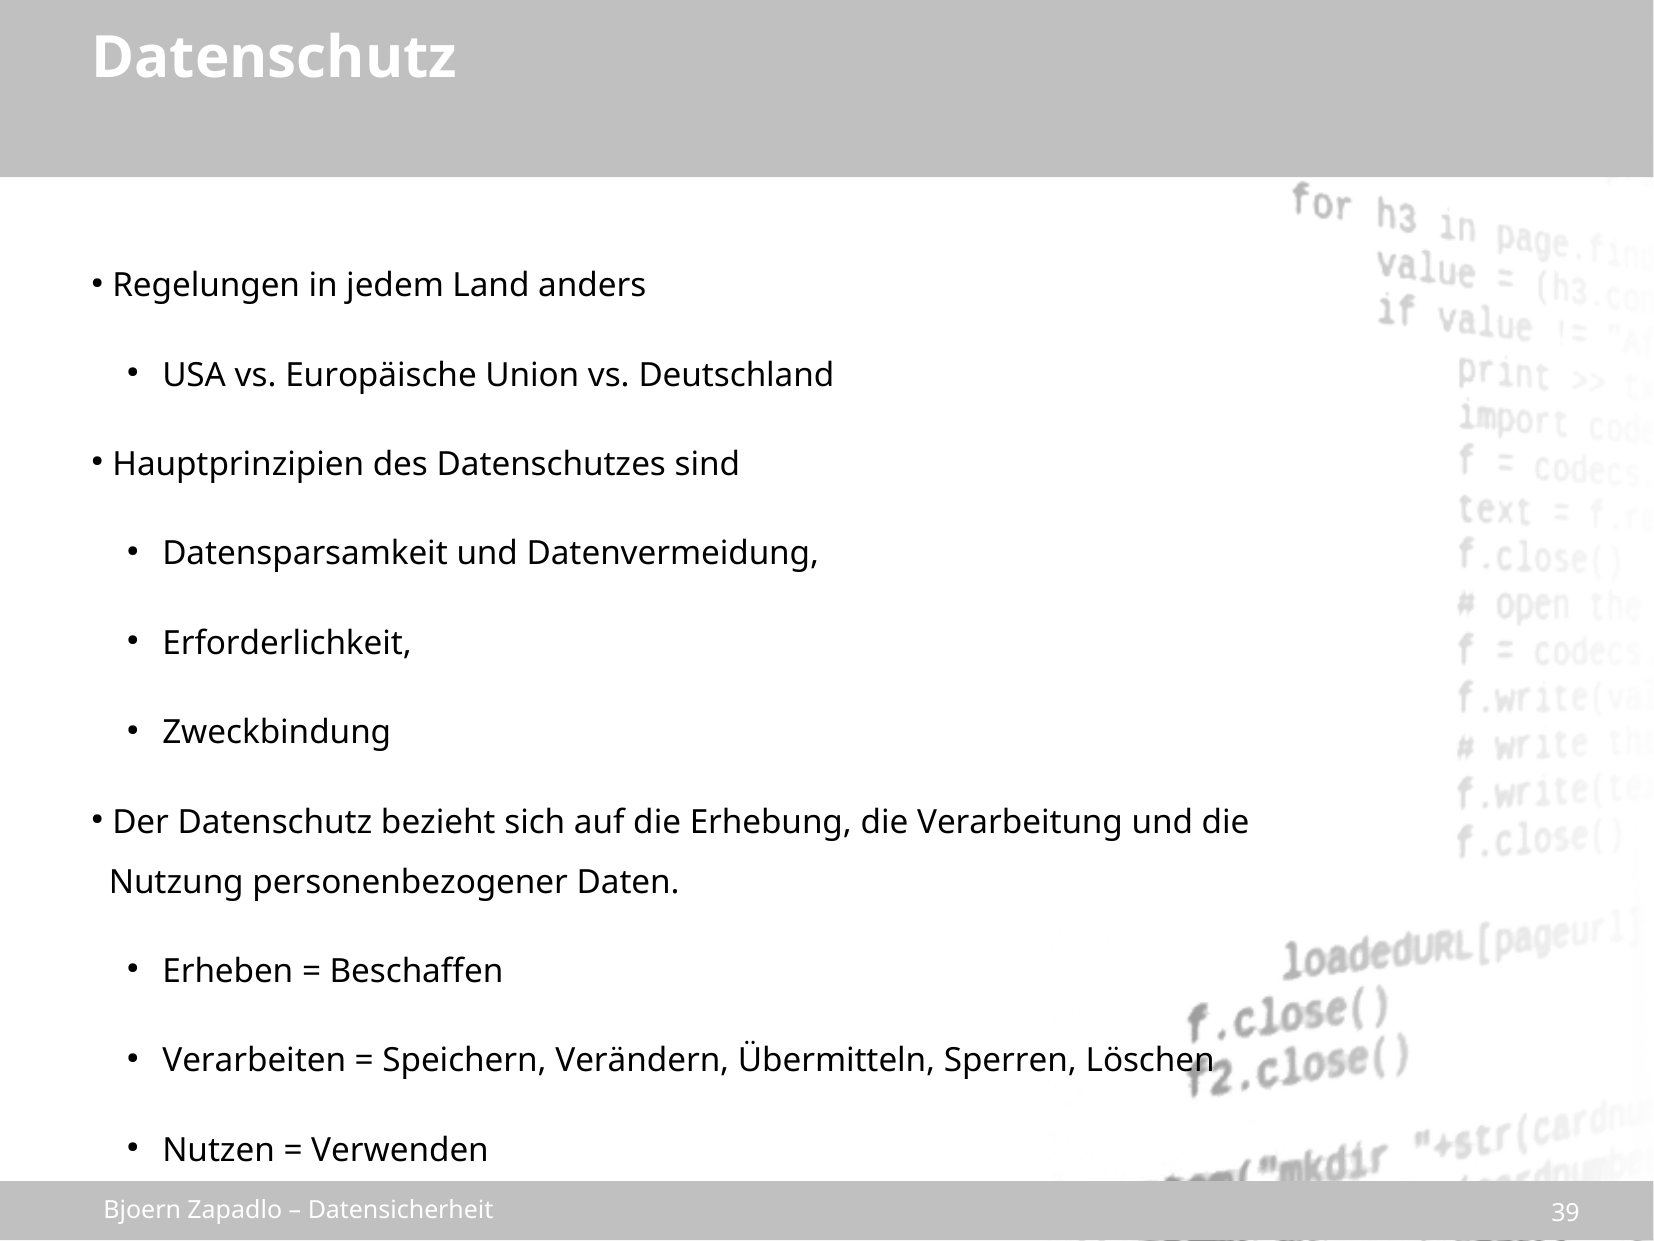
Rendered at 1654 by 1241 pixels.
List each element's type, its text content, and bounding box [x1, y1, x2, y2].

text_box Datenschutz [76, 17, 1444, 98]
text_box Regelungen in jedem Land anders USA vs. Europäische Union vs. Deutschland Hauptprinzipien des Datenschutzes sind Datensparsamkeit und Datenvermeidung, Erforderlichkeit, Zweckbindung Der Datenschutz bezieht sich auf die Erhebung, die Verarbeitung und die Nutzung personenbezogener Daten. Erheben = Beschaffen Verarbeiten = Speichern, Verändern, Übermitteln, Sperren, Löschen Nutzen = Verwenden [76, 236, 1432, 1176]
picture [0, 178, 1654, 1181]
